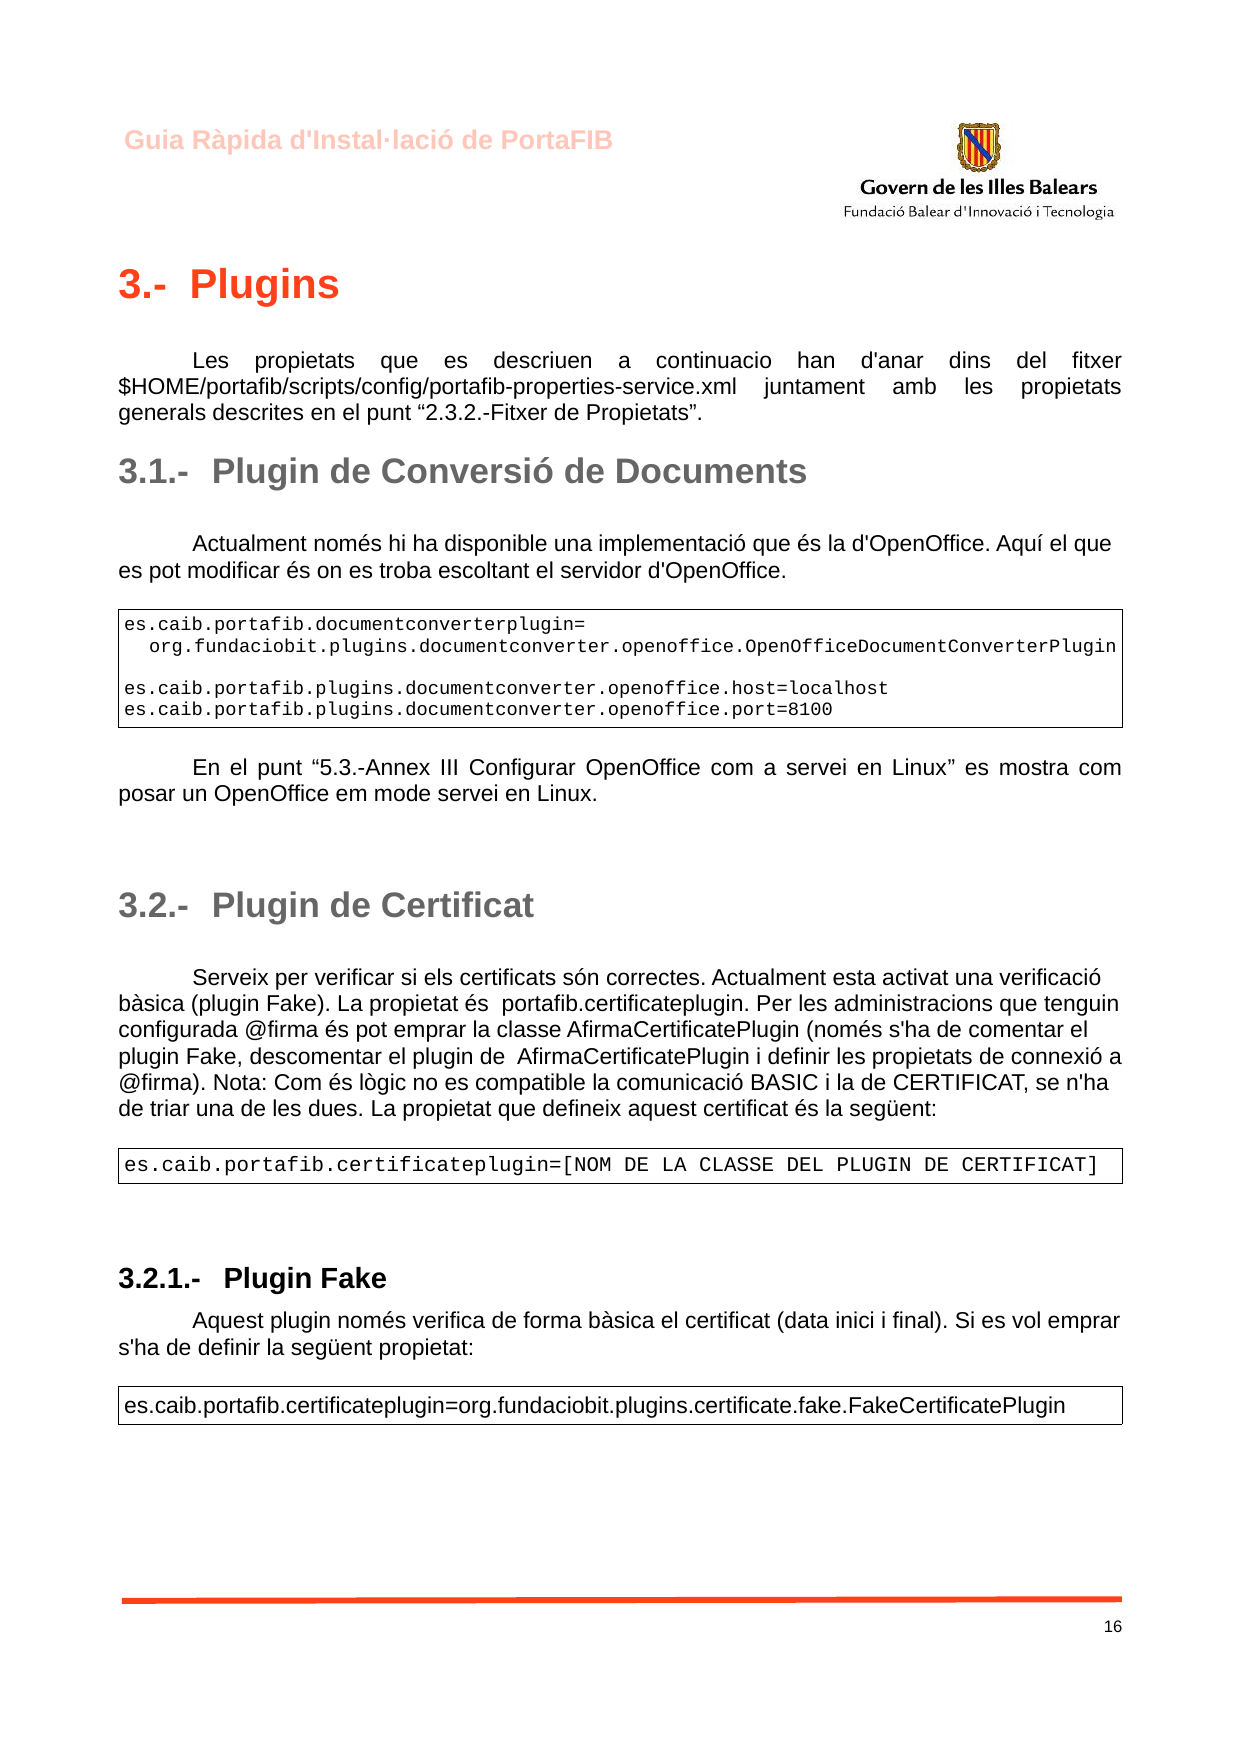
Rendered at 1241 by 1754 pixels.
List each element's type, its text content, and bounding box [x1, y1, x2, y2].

table_header es.caib.portafib.certificateplugin=[NOM DE LA CLASSE DEL PLUGIN DE CERTIFICAT] [119, 1149, 1122, 1183]
subtitle Plugin Fake [118, 1261, 1122, 1295]
table_header es.caib.portafib.certificateplugin=org.fundaciobit.plugins.certificate.fake.FakeCertificatePlugin [119, 1387, 1122, 1424]
text Serveix per verificar si els certificats són correctes. Actualment esta activat una verificació bàsica (plugin Fake). La propietat és portafib.certificateplugin. Per les administracions que tenguin configurada @firma és pot emprar la classe AfirmaCertificatePlugin (només s'ha de comentar el plugin Fake, descomentar el plugin de AfirmaCertificatePlugin i definir les propietats de connexió a @firma). Nota: Com és lògic no es compatible la comunicació BASIC i la de CERTIFICAT, se n'ha de triar una de les dues. La propietat que defineix aquest certificat és la següent: [118, 964, 1122, 1122]
table_header es.caib.portafib.documentconverterplugin= org.fundaciobit.plugins.documentconverter.openoffice.OpenOfficeDocumentConverterPlugin es.caib.portafib.plugins.documentconverter.openoffice.host=localhost es.caib.portafib.plugins.documentconverter.openoffice.port=8100 [119, 610, 1122, 727]
text Aquest plugin només verifica de forma bàsica el certificat (data inici i final). Si es vol emprar s'ha de definir la següent propietat: [118, 1307, 1122, 1360]
text En el punt “5.3.-Annex III Configurar OpenOffice com a servei en Linux” es mostra com posar un OpenOffice em mode servei en Linux. [118, 754, 1122, 806]
subtitle Plugins [118, 260, 1122, 308]
picture [840, 123, 1117, 220]
subtitle Plugin de Certificat [118, 884, 1122, 925]
text Les propietats que es descriuen a continuacio han d'anar dins del fitxer $HOME/portafib/scripts/config/portafib-properties-service.xml juntament amb les propietats generals descrites en el punt “2.3.2.-Fitxer de Propietats”. [118, 347, 1122, 426]
subtitle Plugin de Conversió de Documents [118, 451, 1122, 491]
text Actualment només hi ha disponible una implementació que és la d'OpenOffice. Aquí el que es pot modificar és on es troba escoltant el servidor d'OpenOffice. [118, 530, 1122, 583]
